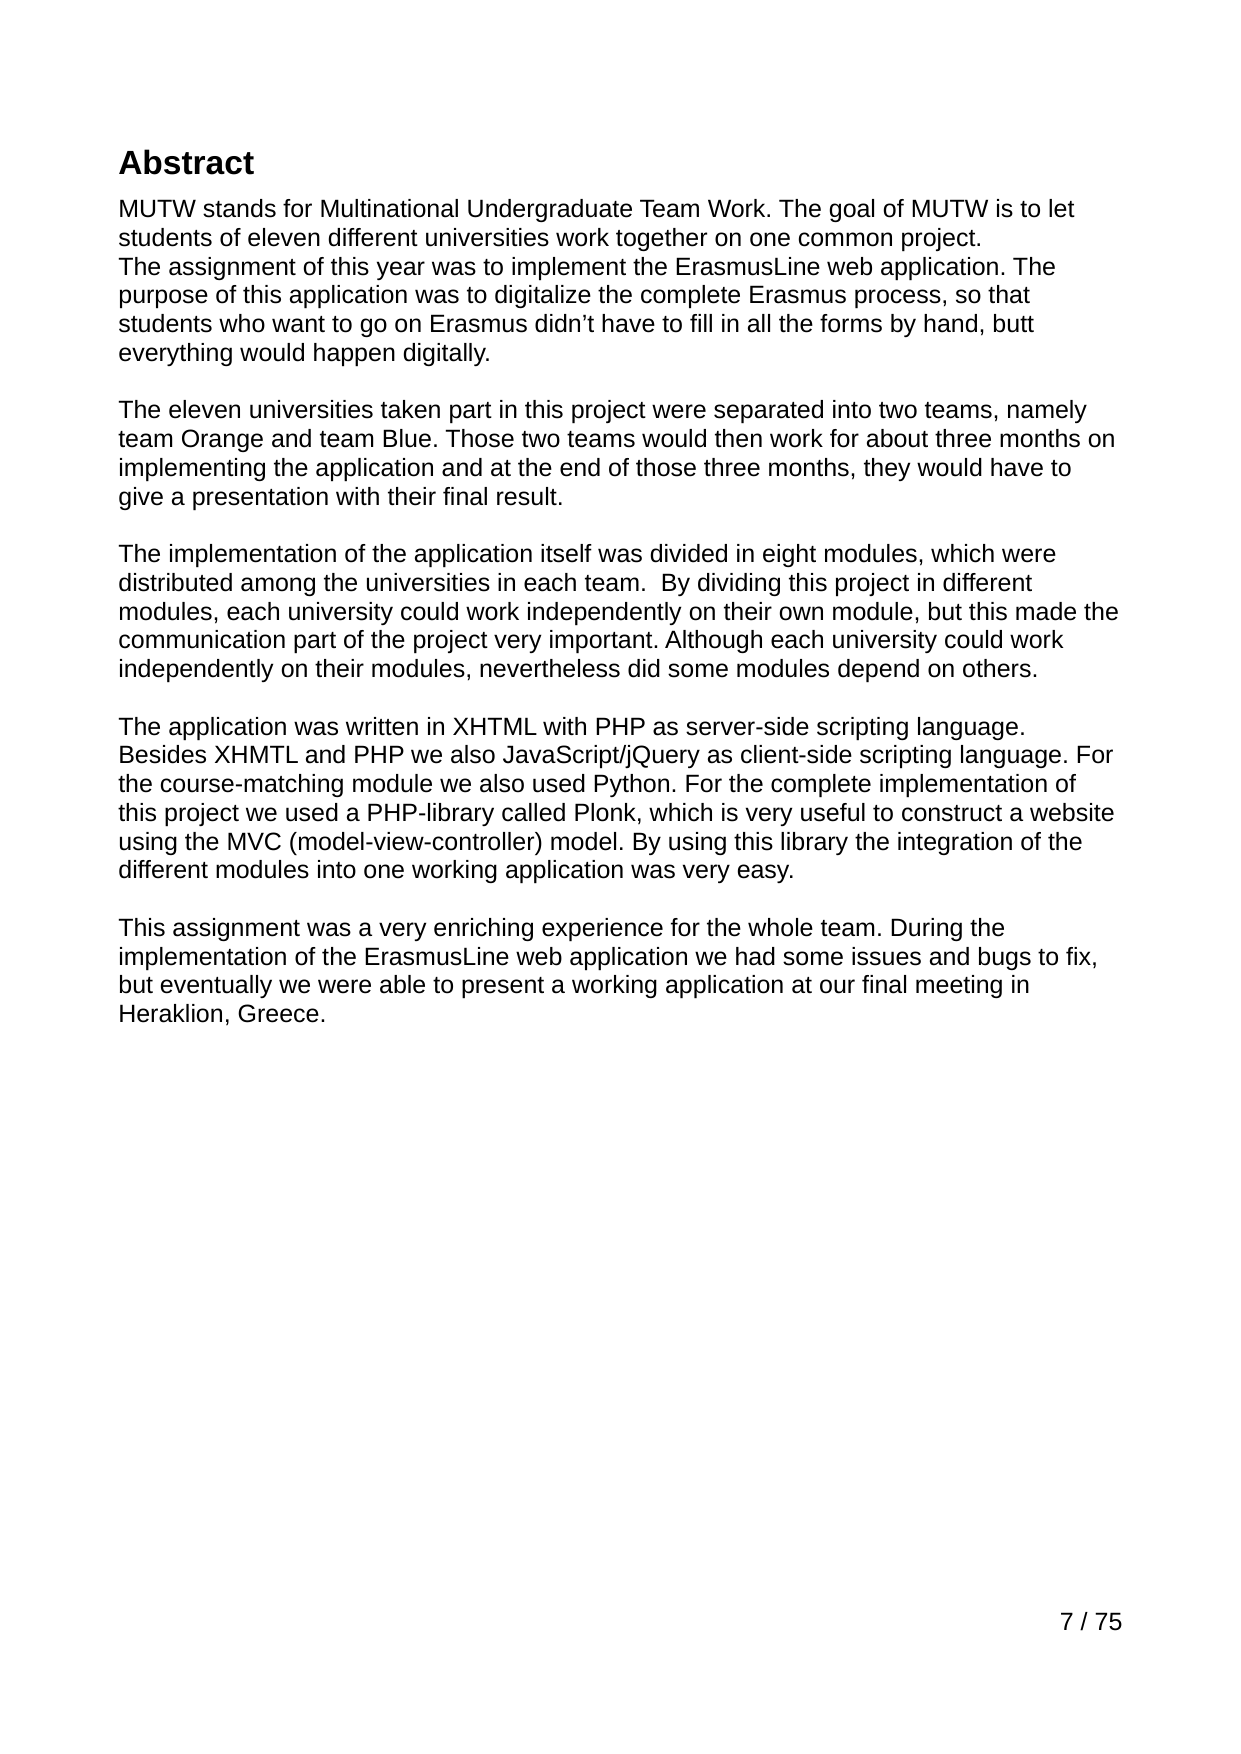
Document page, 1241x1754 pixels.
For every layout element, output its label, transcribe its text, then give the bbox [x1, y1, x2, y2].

text MUTW stands for Multinational Undergraduate Team Work. The goal of MUTW is to let students of eleven different universities work together on one common project. The assignment of this year was to implement the ErasmusLine web application. The purpose of this application was to digitalize the complete Erasmus process, so that students who want to go on Erasmus didn’t have to fill in all the forms by hand, butt everything would happen digitally. The eleven universities taken part in this project were separated into two teams, namely team Orange and team Blue. Those two teams would then work for about three months on implementing the application and at the end of those three months, they would have to give a presentation with their final result. The implementation of the application itself was divided in eight modules, which were distributed among the universities in each team. By dividing this project in different modules, each university could work independently on their own module, but this made the communication part of the project very important. Although each university could work independently on their modules, nevertheless did some modules depend on others. The application was written in XHTML with PHP as server-side scripting language. Besides XHMTL and PHP we also JavaScript/jQuery as client-side scripting language. For the course-matching module we also used Python. For the complete implementation of this project we used a PHP-library called Plonk, which is very useful to construct a website using the MVC (model-view-controller) model. By using this library the integration of the different modules into one working application was very easy. This assignment was a very enriching experience for the whole team. During the implementation of the ErasmusLine web application we had some issues and bugs to fix, but eventually we were able to present a working application at our final meeting in Heraklion, Greece. [118, 194, 1122, 1028]
subtitle Abstract [118, 143, 1122, 182]
